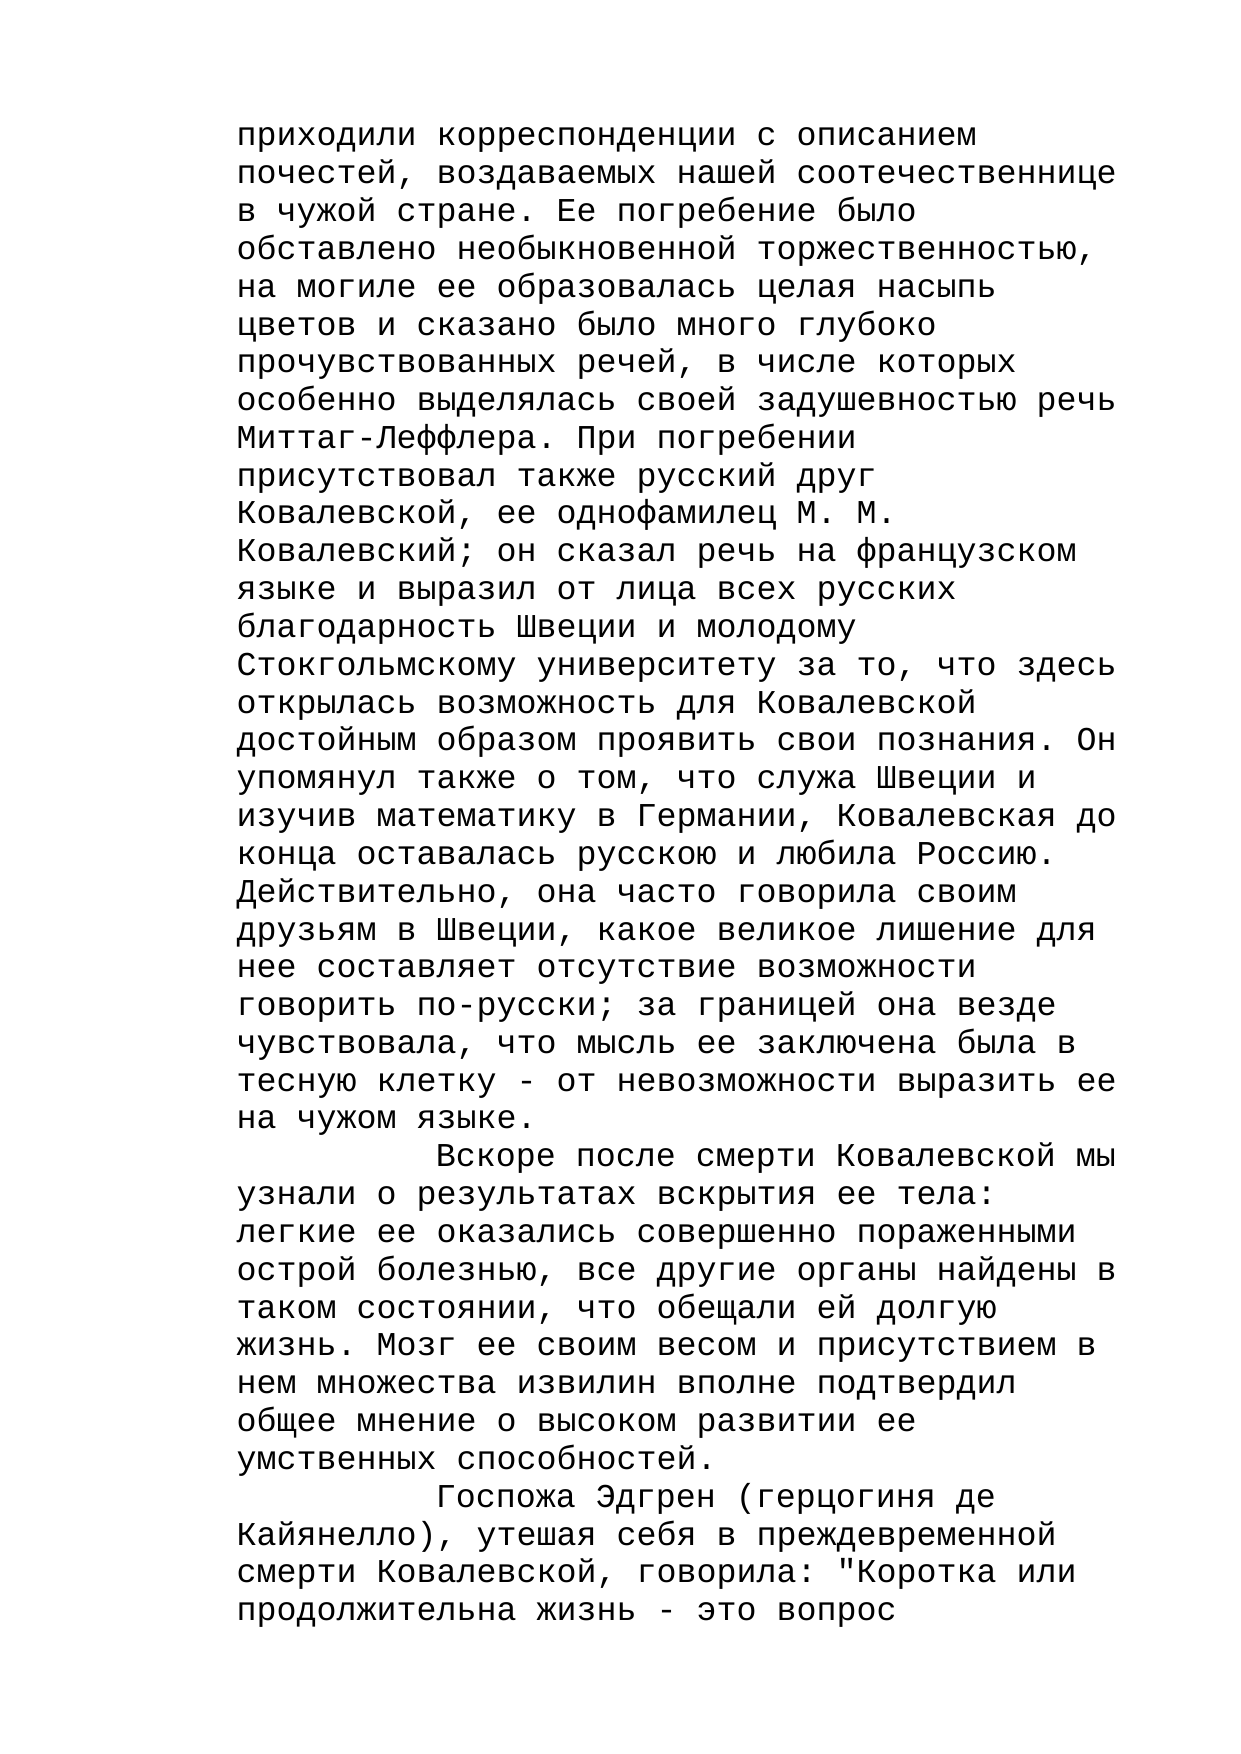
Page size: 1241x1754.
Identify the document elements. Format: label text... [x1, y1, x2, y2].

text приходили корреспонденции с описанием почестей, воздаваемых нашей соотечественнице в чужой стране. Ее погребение было обставлено необыкновенной торжественностью, на могиле ее образовалась целая насыпь цветов и сказано было много глубоко прочувствованных речей, в числе которых особенно выделялась своей задушевностью речь Миттаг-Леффлера. При погребении присутствовал также русский друг Ковалевской, ее однофамилец M. M. Ковалевский; он сказал речь на французском языке и выразил от лица всех русских благодарность Швеции и молодому Стокгольмскому университету за то, что здесь открылась возможность для Ковалевской достойным образом проявить свои познания. Он упомянул также о том, что служа Швеции и изучив математику в Германии, Ковалевская до конца оставалась русскою и любила Россию. Действительно, она часто говорила своим друзьям в Швеции, какое великое лишение для нее составляет отсутствие возможности говорить по-русски; за границей она везде чувствовала, что мысль ее заключена была в тесную клетку - от невозможности выразить ее на чужом языке. [236, 118, 1122, 1139]
text Вскоре после смерти Ковалевской мы узнали о результатах вскрытия ее тела: легкие ее оказались совершенно пораженными острой болезнью, все другие органы найдены в таком состоянии, что обещали ей долгую жизнь. Мозг ее своим весом и присутствием в нем множества извилин вполне подтвердил общее мнение о высоком развитии ее умственных способностей. [236, 1139, 1122, 1479]
text Госпожа Эдгрен (герцогиня де Кайянелло), утешая себя в преждевременной смерти Ковалевской, говорила: "Коротка или продолжительна жизнь - это вопрос [236, 1479, 1122, 1631]
